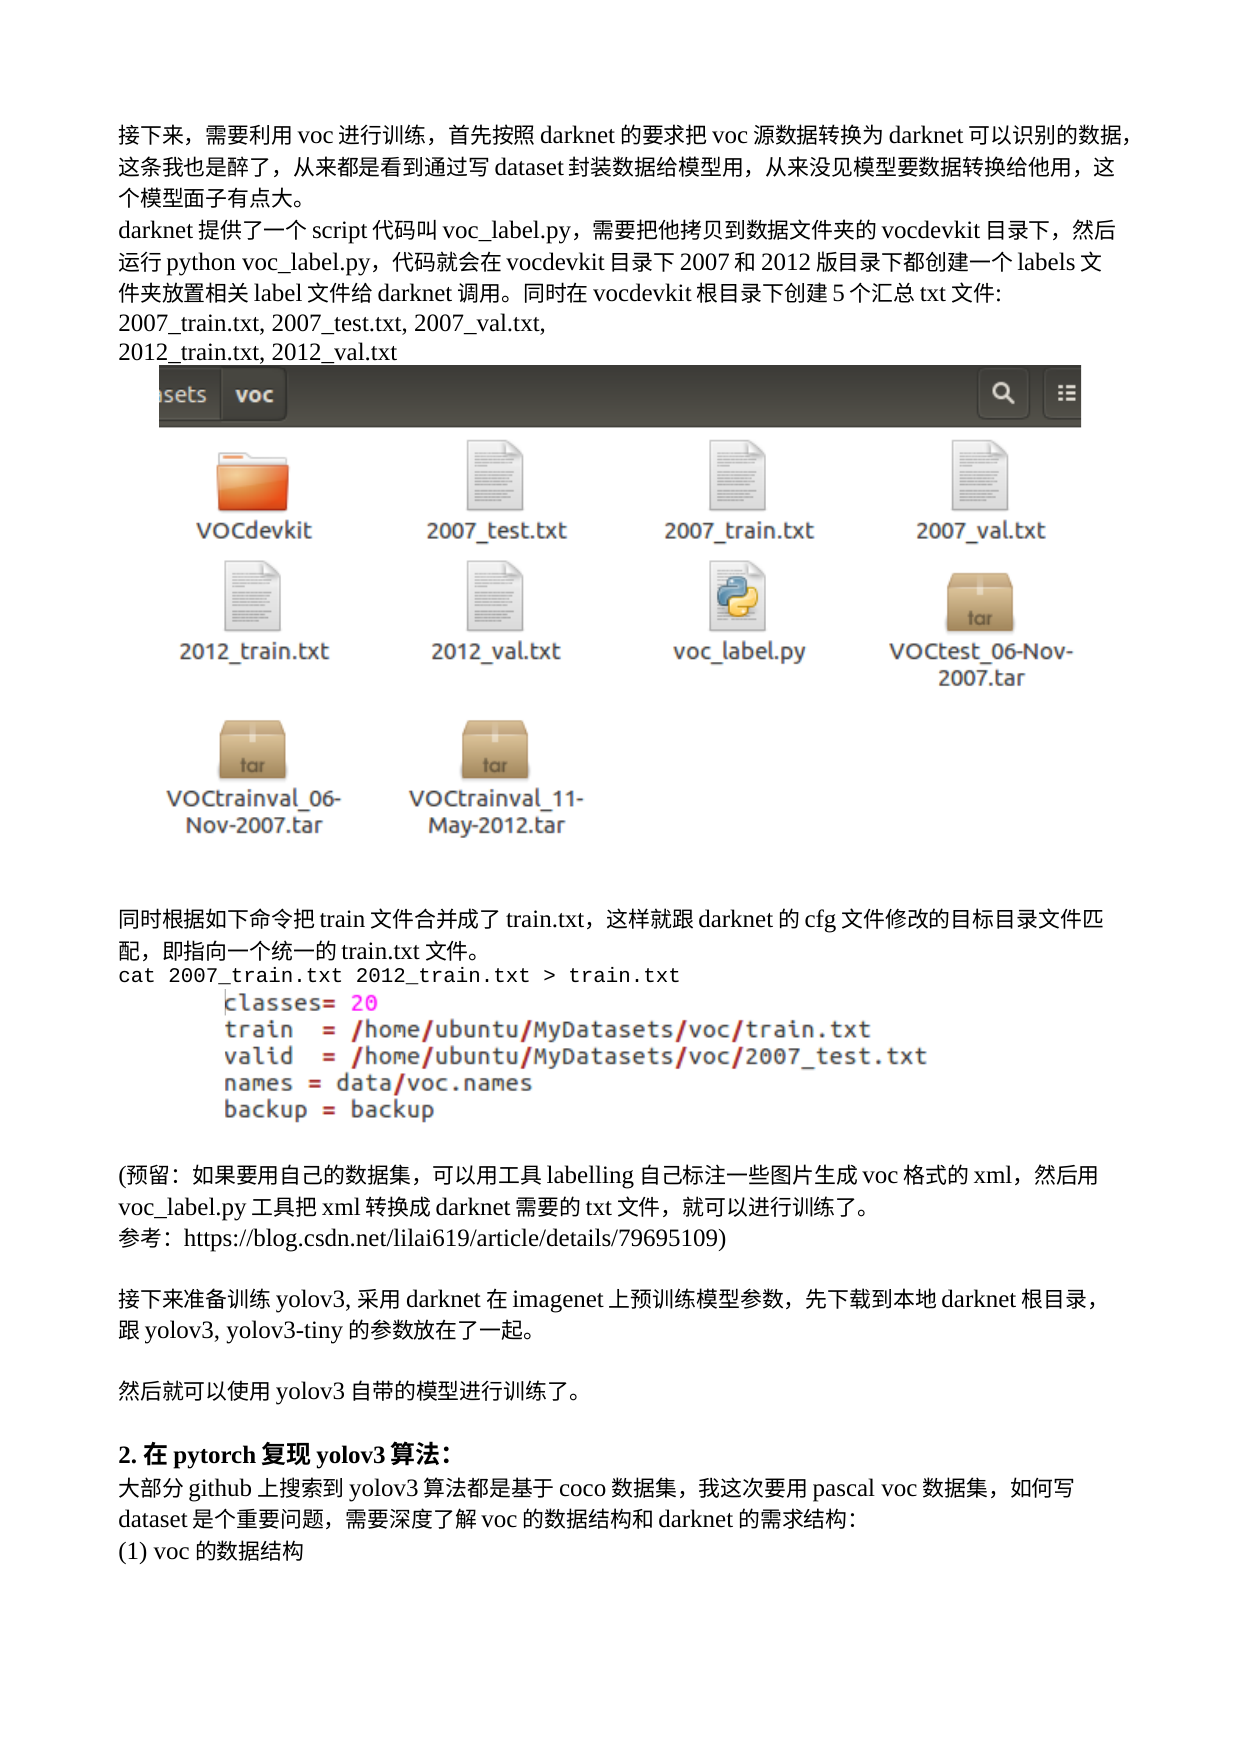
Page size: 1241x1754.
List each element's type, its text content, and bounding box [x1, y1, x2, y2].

text cat 2007_train.txt 2012_train.txt > train.txt [118, 966, 1122, 989]
text 参考：https://blog.csdn.net/lilai619/article/details/79695109) [118, 1221, 1122, 1253]
text 大部分github上搜索到yolov3算法都是基于coco数据集，我这次要用pascal voc数据集，如何写dataset是个重要问题，需要深度了解voc的数据结构和darknet的需求结构： [118, 1471, 1122, 1534]
text 2012_train.txt, 2012_val.txt [118, 337, 1122, 366]
text 2007_train.txt, 2007_test.txt, 2007_val.txt, [118, 308, 1122, 337]
text 同时根据如下命令把train文件合并成了train.txt，这样就跟darknet的cfg文件修改的目标目录文件匹配，即指向一个统一的train.txt文件。 [118, 902, 1122, 966]
picture [224, 989, 1016, 1135]
text 然后就可以使用yolov3自带的模型进行训练了。 [118, 1374, 1122, 1406]
text (预留：如果要用自己的数据集，可以用工具labelling自己标注一些图片生成voc格式的xml，然后用voc_label.py工具把xml转换成darknet需要的txt文件，就可以进行训练了。 [118, 1158, 1122, 1221]
picture [159, 365, 1082, 874]
text darknet提供了一个script代码叫voc_label.py，需要把他拷贝到数据文件夹的vocdevkit目录下，然后运行python voc_label.py，代码就会在vocdevkit目录下2007和2012版目录下都创建一个labels文件夹放置相关label文件给darknet调用。同时在vocdevkit根目录下创建5个汇总txt文件: [118, 213, 1122, 308]
text 接下来，需要利用voc进行训练，首先按照darknet的要求把voc源数据转换为darknet可以识别的数据，这条我也是醉了，从来都是看到通过写dataset封装数据给模型用，从来没见模型要数据转换给他用，这个模型面子有点大。 [118, 118, 1122, 213]
text 2. 在pytorch复现yolov3算法： [118, 1434, 1122, 1471]
text (1) voc的数据结构 [118, 1534, 1122, 1566]
text 接下来准备训练yolov3, 采用darknet在imagenet上预训练模型参数，先下载到本地darknet根目录，跟yolov3, yolov3-tiny的参数放在了一起。 [118, 1282, 1122, 1345]
